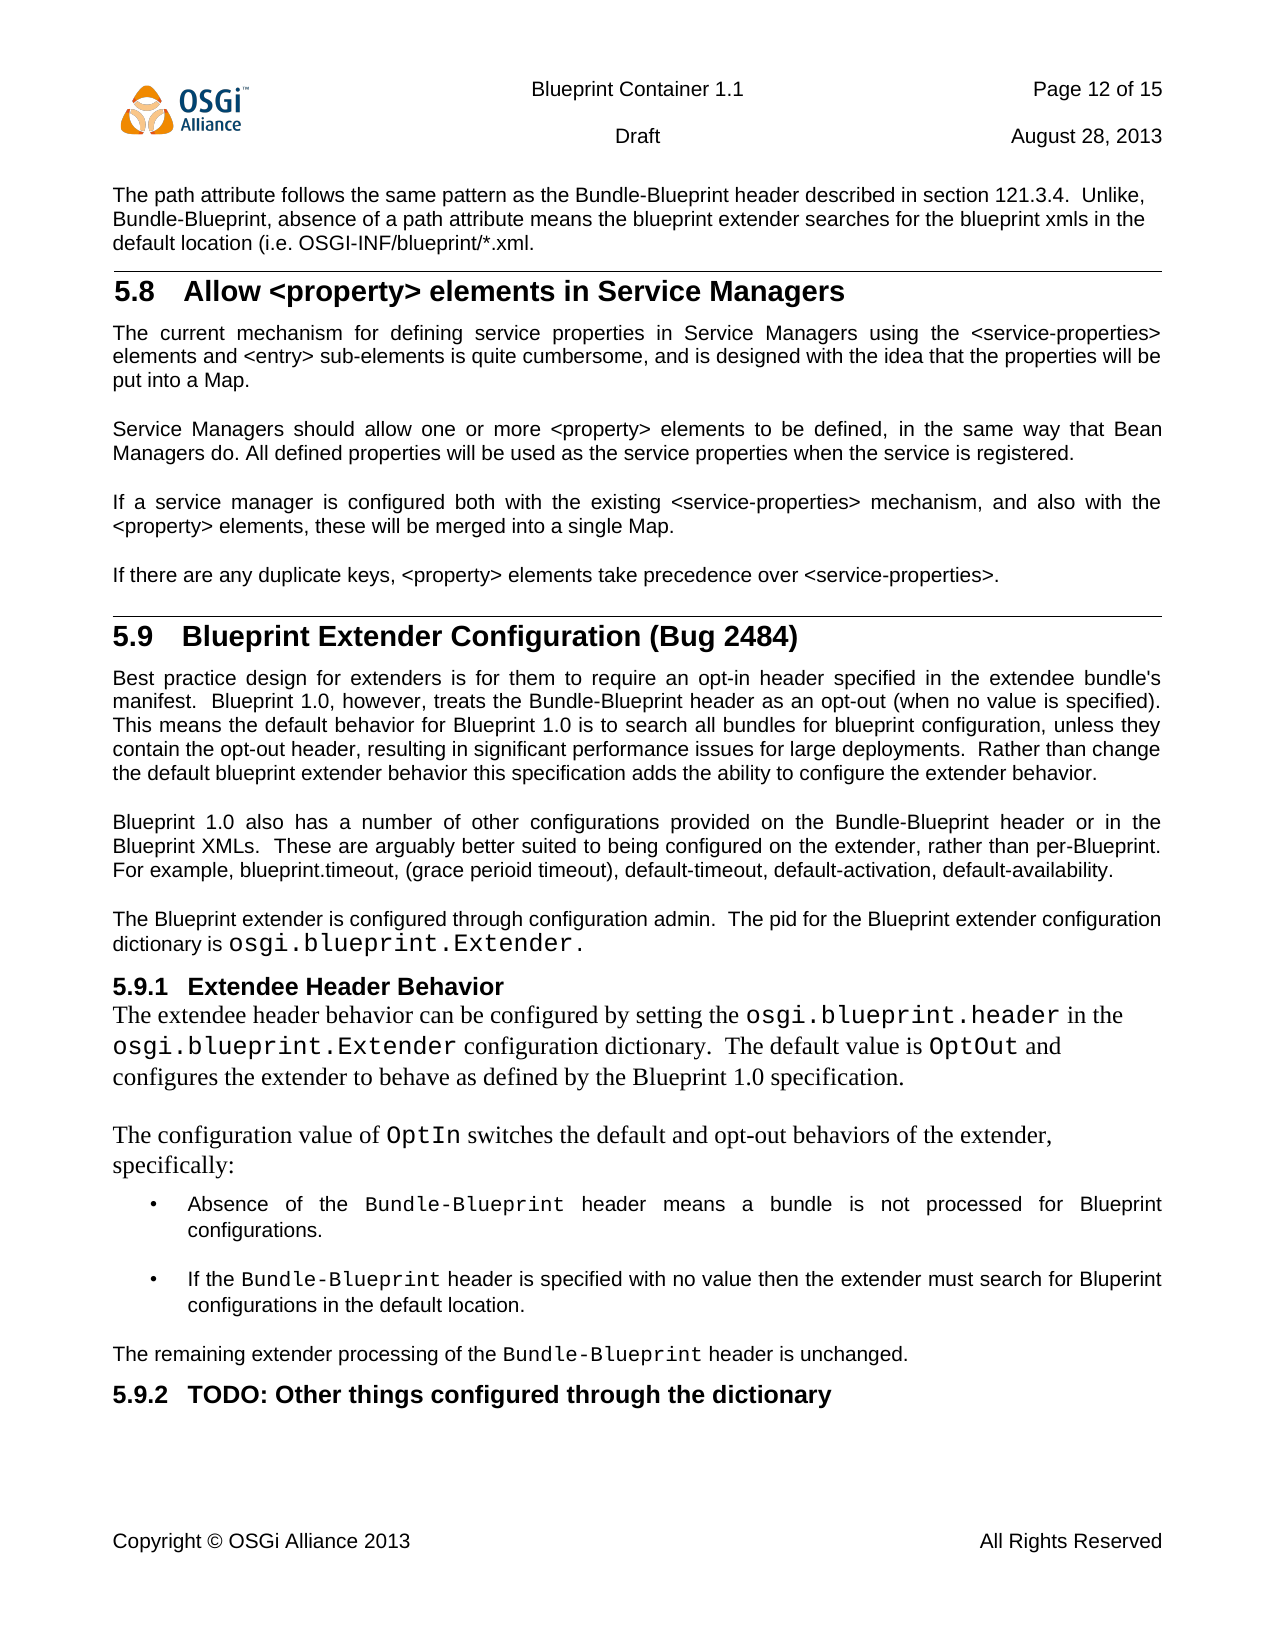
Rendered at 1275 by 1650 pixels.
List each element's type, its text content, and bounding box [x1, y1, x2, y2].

text The remaining extender processing of the Bundle-Blueprint header is unchanged. [112, 1341, 1162, 1367]
text The extendee header behavior can be configured by setting the osgi.blueprint.header in the osgi.blueprint.Extender configuration dictionary. The default value is OptOut and configures the extender to behave as defined by the Blueprint 1.0 specification. [112, 1001, 1162, 1091]
text Blueprint 1.0 also has a number of other configurations provided on the Bundle-Blueprint header or in the Blueprint XMLs. These are arguably better suited to being configured on the extender, rather than per-Blueprint. For example, blueprint.timeout, (grace perioid timeout), default-timeout, default-activation, default-availability. [112, 810, 1162, 882]
text Best practice design for extenders is for them to require an opt-in header specified in the extendee bundle's manifest. Blueprint 1.0, however, treats the Bundle-Blueprint header as an opt-out (when no value is specified). This means the default behavior for Blueprint 1.0 is to search all bundles for blueprint configuration, unless they contain the opt-out header, resulting in significant performance issues for large deployments. Rather than change the default blueprint extender behavior this specification adds the ability to configure the extender behavior. [112, 665, 1162, 785]
subtitle Extendee Header Behavior [112, 972, 1162, 1001]
subtitle Blueprint Extender Configuration (Bug 2484) [112, 617, 1162, 653]
list If the Bundle-Blueprint header is specified with no value then the extender must search for Bluperint configurations in the default location. [150, 1267, 1162, 1316]
subtitle Allow <property> elements in Service Managers [114, 272, 1162, 308]
subtitle TODO: Other things configured through the dictionary [112, 1380, 1162, 1408]
text The configuration value of OptIn switches the default and opt-out behaviors of the extender, specifically: [112, 1120, 1162, 1179]
text If a service manager is configured both with the existing <service-properties> mechanism, and also with the <property> elements, these will be merged into a single Map. [112, 490, 1162, 538]
text The current mechanism for defining service properties in Service Managers using the <service-properties> elements and <entry> sub-elements is quite cumbersome, and is designed with the idea that the properties will be put into a Map. [112, 320, 1162, 392]
list Absence of the Bundle-Blueprint header means a bundle is not processed for Blueprint configurations. [150, 1192, 1162, 1242]
text Service Managers should allow one or more <property> elements to be defined, in the same way that Bean Managers do. All defined properties will be used as the service properties when the service is registered. [112, 417, 1162, 465]
picture [113, 78, 257, 142]
text The path attribute follows the same pattern as the Bundle-Blueprint header described in section 121.3.4. Unlike, Bundle-Blueprint, absence of a path attribute means the blueprint extender searches for the blueprint xmls in the default location (i.e. OSGI-INF/blueprint/*.xml. [112, 183, 1162, 254]
text The Blueprint extender is configured through configuration admin. The pid for the Blueprint extender configuration dictionary is osgi.blueprint.Extender. [112, 907, 1162, 959]
text If there are any duplicate keys, <property> elements take precedence over <service-properties>. [112, 563, 1162, 587]
